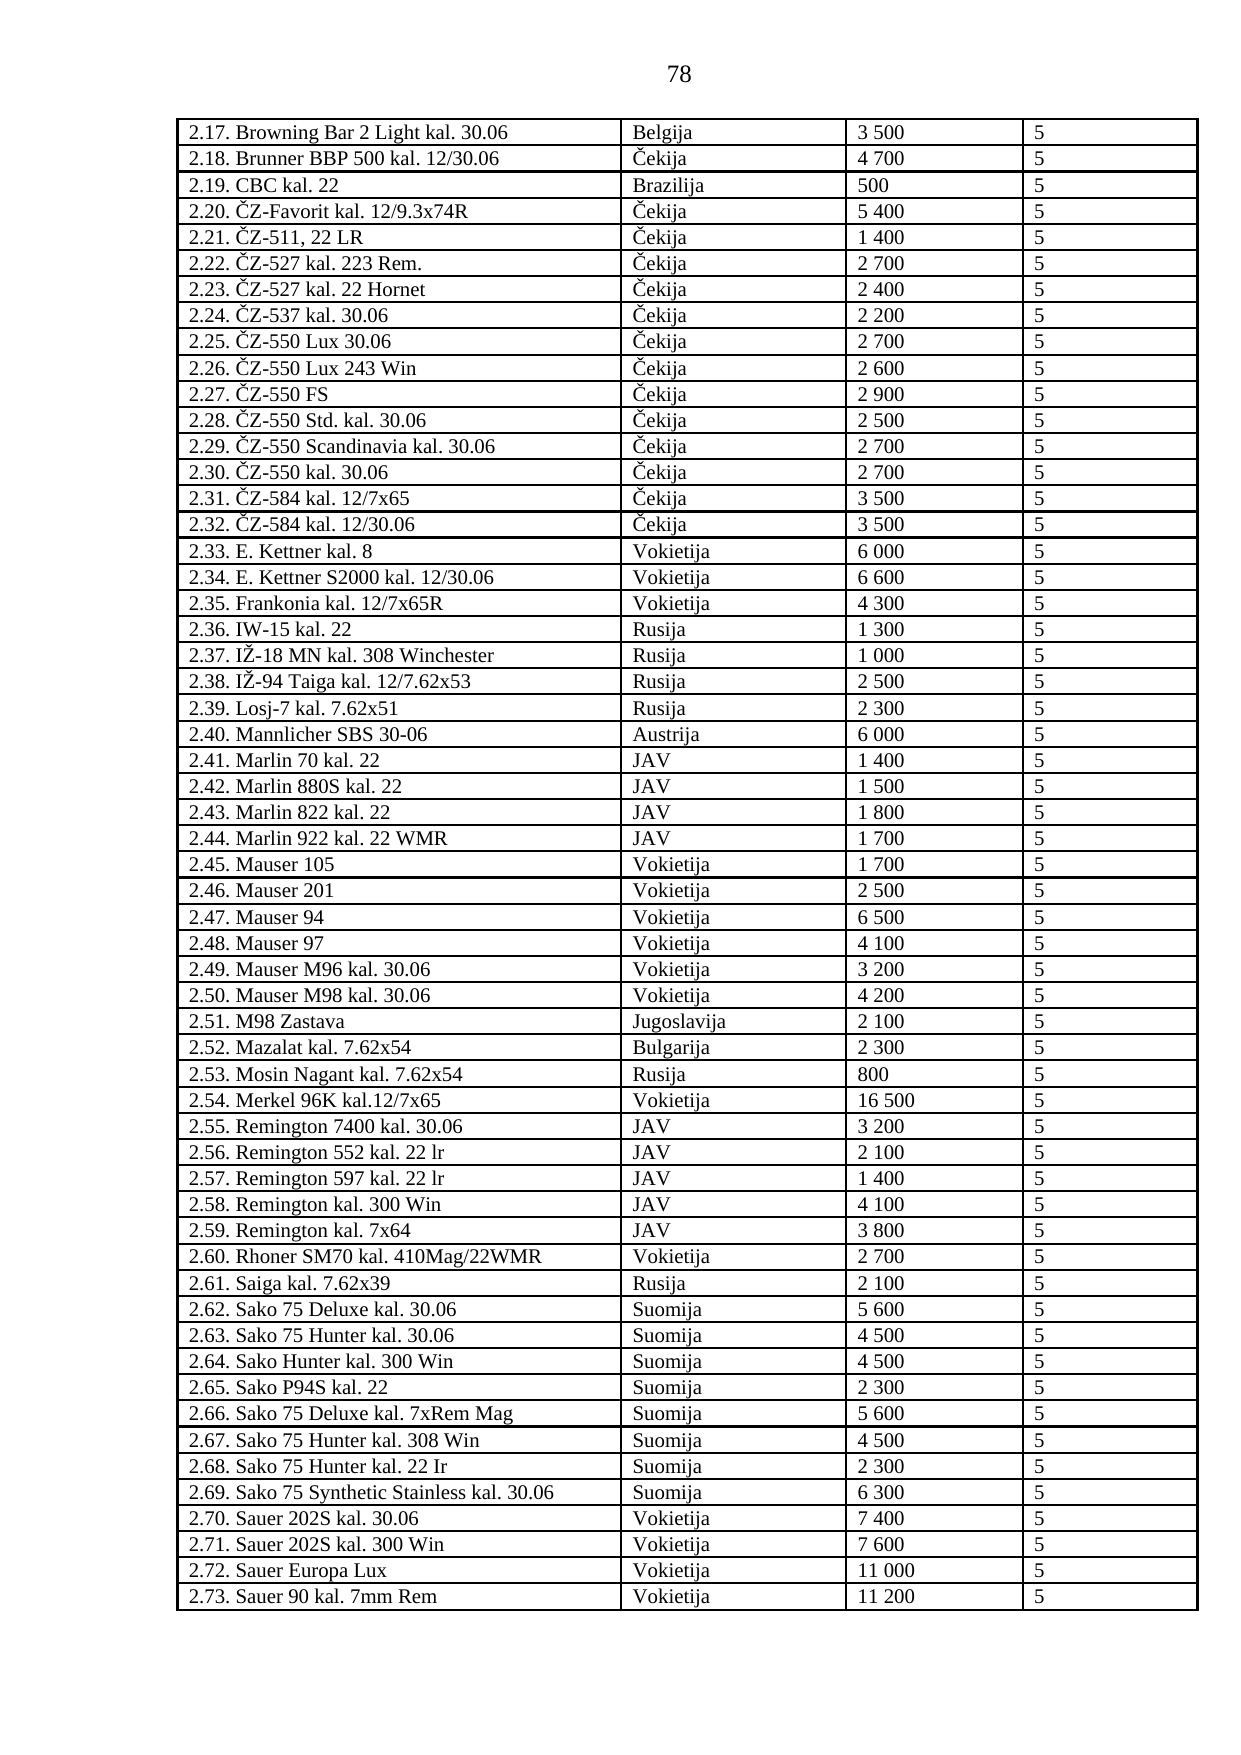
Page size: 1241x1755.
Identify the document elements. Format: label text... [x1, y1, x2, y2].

table_cell 4 700 [847, 146, 1022, 170]
table_cell 5 [1024, 486, 1196, 510]
table_cell 5 [1024, 1192, 1196, 1216]
table_cell Vokietija [622, 591, 845, 615]
table_cell 2.46. Mauser 201 [179, 879, 620, 902]
table_cell 2.31. ČZ-584 kal. 12/7x65 [179, 486, 620, 510]
table_cell Čekija [622, 356, 845, 379]
table_cell 5 [1024, 722, 1196, 746]
table_cell Austrija [622, 722, 845, 746]
table_cell 5 [1024, 1245, 1196, 1268]
table_cell Vokietija [622, 1245, 845, 1268]
table_cell Jugoslavija [622, 1009, 845, 1033]
table_cell Vokietija [622, 879, 845, 902]
table_cell 6 500 [847, 905, 1022, 929]
table_cell Rusija [622, 617, 845, 641]
table_cell Čekija [622, 513, 845, 536]
table_cell 2 700 [847, 434, 1022, 458]
table_cell 5 [1024, 303, 1196, 327]
table_cell 2.48. Mauser 97 [179, 931, 620, 955]
table_cell 5 [1024, 146, 1196, 170]
table_cell 2.30. ČZ-550 kal. 30.06 [179, 460, 620, 484]
table_cell 2.22. ČZ-527 kal. 223 Rem. [179, 251, 620, 275]
table_cell JAV [622, 826, 845, 850]
table_cell 6 000 [847, 539, 1022, 563]
table_cell Čekija [622, 382, 845, 406]
table_cell 2 100 [847, 1140, 1022, 1164]
table_cell 2 200 [847, 303, 1022, 327]
table_cell 3 200 [847, 1114, 1022, 1138]
table_cell 4 500 [847, 1323, 1022, 1347]
table_cell 5 [1024, 591, 1196, 615]
table_cell 2.23. ČZ-527 kal. 22 Hornet [179, 277, 620, 301]
table_cell Vokietija [622, 565, 845, 589]
table_cell 4 100 [847, 1192, 1022, 1216]
table_cell 1 800 [847, 800, 1022, 824]
table_cell 2.18. Brunner BBP 500 kal. 12/30.06 [179, 146, 620, 170]
table_cell 2 700 [847, 460, 1022, 484]
table_cell 3 200 [847, 957, 1022, 981]
table_cell Čekija [622, 146, 845, 170]
table_cell 5 [1024, 983, 1196, 1007]
table_cell 2.27. ČZ-550 FS [179, 382, 620, 406]
table_cell 5 [1024, 356, 1196, 379]
table_cell Suomija [622, 1454, 845, 1478]
table_cell JAV [622, 1218, 845, 1242]
table_cell Čekija [622, 199, 845, 223]
table_cell Vokietija [622, 1088, 845, 1112]
table_cell 2.38. IŽ-94 Taiga kal. 12/7.62x53 [179, 669, 620, 693]
table_cell Čekija [622, 277, 845, 301]
table_cell Čekija [622, 486, 845, 510]
table_cell 2 700 [847, 1245, 1022, 1268]
table_cell 2.67. Sako 75 Hunter kal. 308 Win [179, 1428, 620, 1452]
table_cell 2.28. ČZ-550 Std. kal. 30.06 [179, 408, 620, 432]
table_cell 5 [1024, 669, 1196, 693]
table_cell Vokietija [622, 931, 845, 955]
table_cell 2.20. ČZ-Favorit kal. 12/9.3x74R [179, 199, 620, 223]
table_cell 5 [1024, 1218, 1196, 1242]
table_cell 2.68. Sako 75 Hunter kal. 22 Ir [179, 1454, 620, 1478]
table_cell 5 [1024, 539, 1196, 563]
table_cell 5 400 [847, 199, 1022, 223]
table_cell 5 [1024, 513, 1196, 536]
table_cell JAV [622, 1140, 845, 1164]
table_cell Brazilija [622, 173, 845, 197]
table_cell 5 [1024, 695, 1196, 719]
table_cell 2 500 [847, 669, 1022, 693]
table_cell Vokietija [622, 1532, 845, 1556]
table_cell 2.35. Frankonia kal. 12/7x65R [179, 591, 620, 615]
table_cell 2.26. ČZ-550 Lux 243 Win [179, 356, 620, 379]
table_cell 2 100 [847, 1009, 1022, 1033]
table_cell 2.50. Mauser M98 kal. 30.06 [179, 983, 620, 1007]
table_cell Vokietija [622, 905, 845, 929]
table_cell 5 [1024, 931, 1196, 955]
table_cell 1 300 [847, 617, 1022, 641]
table_cell Vokietija [622, 852, 845, 876]
table_cell 2.60. Rhoner SM70 kal. 410Mag/22WMR [179, 1245, 620, 1268]
table_cell Rusija [622, 1271, 845, 1295]
table_cell 2 700 [847, 251, 1022, 275]
table_cell 5 [1024, 774, 1196, 798]
table_cell 4 100 [847, 931, 1022, 955]
table_cell 2.70. Sauer 202S kal. 30.06 [179, 1506, 620, 1530]
table_cell 1 400 [847, 748, 1022, 772]
table_cell 2 300 [847, 695, 1022, 719]
table_cell JAV [622, 748, 845, 772]
table_cell 2 700 [847, 329, 1022, 353]
table_cell 2.65. Sako P94S kal. 22 [179, 1375, 620, 1399]
table_cell 2.72. Sauer Europa Lux [179, 1558, 620, 1582]
table_cell 5 [1024, 879, 1196, 902]
table_cell 5 [1024, 1480, 1196, 1504]
table_cell JAV [622, 1166, 845, 1190]
table_cell 2 500 [847, 408, 1022, 432]
table_cell 1 500 [847, 774, 1022, 798]
table_cell Belgija [622, 120, 845, 144]
table_cell Vokietija [622, 983, 845, 1007]
table_cell 7 600 [847, 1532, 1022, 1556]
table_cell 2.62. Sako 75 Deluxe kal. 30.06 [179, 1297, 620, 1321]
table_cell 5 [1024, 434, 1196, 458]
table_cell 1 700 [847, 852, 1022, 876]
table_cell 11 000 [847, 1558, 1022, 1582]
table_cell 5 [1024, 1297, 1196, 1321]
table_cell 2.64. Sako Hunter kal. 300 Win [179, 1349, 620, 1373]
table_cell 2.37. IŽ-18 MN kal. 308 Winchester [179, 643, 620, 667]
table_cell 2.19. CBC kal. 22 [179, 173, 620, 197]
table_cell Rusija [622, 1061, 845, 1086]
table_cell 2.39. Losj-7 kal. 7.62x51 [179, 695, 620, 719]
table_cell 7 400 [847, 1506, 1022, 1530]
table_cell 3 800 [847, 1218, 1022, 1242]
table_cell 2.44. Marlin 922 kal. 22 WMR [179, 826, 620, 850]
table_cell 2.36. IW-15 kal. 22 [179, 617, 620, 641]
table_cell 2.45. Mauser 105 [179, 852, 620, 876]
table_cell Čekija [622, 460, 845, 484]
table_cell Čekija [622, 408, 845, 432]
table_cell 5 [1024, 329, 1196, 353]
table_cell 4 300 [847, 591, 1022, 615]
table_cell Suomija [622, 1480, 845, 1504]
table_cell Vokietija [622, 957, 845, 981]
table_cell 5 [1024, 800, 1196, 824]
table_cell Vokietija [622, 1558, 845, 1582]
table_cell 2.55. Remington 7400 kal. 30.06 [179, 1114, 620, 1138]
table_cell Rusija [622, 695, 845, 719]
table_cell 2 400 [847, 277, 1022, 301]
table_cell 2.69. Sako 75 Synthetic Stainless kal. 30.06 [179, 1480, 620, 1504]
table_cell 5 [1024, 225, 1196, 249]
table_cell 5 [1024, 826, 1196, 850]
table_cell 5 [1024, 382, 1196, 406]
table_cell JAV [622, 800, 845, 824]
table_cell 4 500 [847, 1428, 1022, 1452]
table_cell 5 [1024, 852, 1196, 876]
table_cell 5 [1024, 1088, 1196, 1112]
table_cell 5 [1024, 643, 1196, 667]
table_cell Suomija [622, 1323, 845, 1347]
table_cell 2.24. ČZ-537 kal. 30.06 [179, 303, 620, 327]
table_cell 2.42. Marlin 880S kal. 22 [179, 774, 620, 798]
table_cell 5 [1024, 1166, 1196, 1190]
table_cell JAV [622, 1114, 845, 1138]
table_cell 3 500 [847, 120, 1022, 144]
table_cell 2.73. Sauer 90 kal. 7mm Rem [179, 1584, 620, 1608]
table_cell JAV [622, 774, 845, 798]
table_cell Suomija [622, 1297, 845, 1321]
table_cell Suomija [622, 1375, 845, 1399]
table_cell 2.17. Browning Bar 2 Light kal. 30.06 [179, 120, 620, 144]
table_cell 5 [1024, 1532, 1196, 1556]
table_cell 5 [1024, 1061, 1196, 1086]
table_cell 500 [847, 173, 1022, 197]
table_cell 5 [1024, 1375, 1196, 1399]
table_cell 2.54. Merkel 96K kal.12/7x65 [179, 1088, 620, 1112]
table_cell 2.41. Marlin 70 kal. 22 [179, 748, 620, 772]
table_cell 5 [1024, 748, 1196, 772]
table_cell 2 300 [847, 1454, 1022, 1478]
table_cell 4 200 [847, 983, 1022, 1007]
table_cell 2.21. ČZ-511, 22 LR [179, 225, 620, 249]
table_cell 5 [1024, 617, 1196, 641]
table_cell 5 [1024, 1349, 1196, 1373]
table_cell Čekija [622, 329, 845, 353]
table_cell 2.71. Sauer 202S kal. 300 Win [179, 1532, 620, 1556]
table_cell 5 [1024, 957, 1196, 981]
table_cell 3 500 [847, 513, 1022, 536]
table_cell 5 [1024, 1114, 1196, 1138]
table_cell 5 [1024, 1506, 1196, 1530]
table_cell 2.47. Mauser 94 [179, 905, 620, 929]
table_cell 6 300 [847, 1480, 1022, 1504]
table_cell 2.59. Remington kal. 7x64 [179, 1218, 620, 1242]
table_cell 5 [1024, 1584, 1196, 1608]
table_cell 5 600 [847, 1297, 1022, 1321]
table_cell 1 400 [847, 225, 1022, 249]
table_cell 2.57. Remington 597 kal. 22 lr [179, 1166, 620, 1190]
table_cell Čekija [622, 225, 845, 249]
table_cell 2.34. E. Kettner S2000 kal. 12/30.06 [179, 565, 620, 589]
table_cell 6 000 [847, 722, 1022, 746]
table_cell Vokietija [622, 1506, 845, 1530]
table_cell 2.53. Mosin Nagant kal. 7.62x54 [179, 1061, 620, 1086]
table_cell 2 500 [847, 879, 1022, 902]
table_cell 2 600 [847, 356, 1022, 379]
table_cell 2.58. Remington kal. 300 Win [179, 1192, 620, 1216]
table_cell 5 [1024, 1454, 1196, 1478]
table_cell 2.66. Sako 75 Deluxe kal. 7xRem Mag [179, 1401, 620, 1425]
table_cell 5 600 [847, 1401, 1022, 1425]
table_cell 2.25. ČZ-550 Lux 30.06 [179, 329, 620, 353]
table_cell 1 000 [847, 643, 1022, 667]
table_cell 5 [1024, 120, 1196, 144]
table_cell 2.40. Mannlicher SBS 30-06 [179, 722, 620, 746]
table_cell 2.33. E. Kettner kal. 8 [179, 539, 620, 563]
table_cell 5 [1024, 251, 1196, 275]
table_cell 5 [1024, 1271, 1196, 1295]
table_cell 5 [1024, 199, 1196, 223]
table_cell 5 [1024, 1140, 1196, 1164]
table_cell 5 [1024, 1401, 1196, 1425]
table_cell 4 500 [847, 1349, 1022, 1373]
table_cell 5 [1024, 565, 1196, 589]
table_cell Suomija [622, 1401, 845, 1425]
table_cell 2.29. ČZ-550 Scandinavia kal. 30.06 [179, 434, 620, 458]
table_cell 2.51. M98 Zastava [179, 1009, 620, 1033]
table_cell 800 [847, 1061, 1022, 1086]
table_cell 3 500 [847, 486, 1022, 510]
table_cell 5 [1024, 408, 1196, 432]
table_cell 2.56. Remington 552 kal. 22 lr [179, 1140, 620, 1164]
table_cell 2.61. Saiga kal. 7.62x39 [179, 1271, 620, 1295]
table_cell 2.63. Sako 75 Hunter kal. 30.06 [179, 1323, 620, 1347]
table_cell 6 600 [847, 565, 1022, 589]
table_cell 5 [1024, 460, 1196, 484]
table_cell 5 [1024, 1009, 1196, 1033]
table_cell 5 [1024, 905, 1196, 929]
table_cell 1 400 [847, 1166, 1022, 1190]
table_cell 5 [1024, 277, 1196, 301]
table_cell 2 900 [847, 382, 1022, 406]
table_cell Vokietija [622, 539, 845, 563]
table_cell Čekija [622, 434, 845, 458]
table_cell 2.43. Marlin 822 kal. 22 [179, 800, 620, 824]
table_cell 5 [1024, 1035, 1196, 1059]
table_cell 5 [1024, 1428, 1196, 1452]
table_cell 5 [1024, 1558, 1196, 1582]
table_cell 16 500 [847, 1088, 1022, 1112]
table_cell Rusija [622, 643, 845, 667]
table_cell 2.49. Mauser M96 kal. 30.06 [179, 957, 620, 981]
table_cell 2.32. ČZ-584 kal. 12/30.06 [179, 513, 620, 536]
table_cell Suomija [622, 1349, 845, 1373]
table_cell 2 300 [847, 1375, 1022, 1399]
table_cell Suomija [622, 1428, 845, 1452]
table_cell Čekija [622, 303, 845, 327]
table_cell JAV [622, 1192, 845, 1216]
table_cell 2 300 [847, 1035, 1022, 1059]
table_cell Vokietija [622, 1584, 845, 1608]
table_cell 5 [1024, 1323, 1196, 1347]
table_cell Bulgarija [622, 1035, 845, 1059]
table_cell Čekija [622, 251, 845, 275]
table_cell 2.52. Mazalat kal. 7.62x54 [179, 1035, 620, 1059]
table_cell Rusija [622, 669, 845, 693]
table_cell 5 [1024, 173, 1196, 197]
table_cell 2 100 [847, 1271, 1022, 1295]
table_cell 1 700 [847, 826, 1022, 850]
table_cell 11 200 [847, 1584, 1022, 1608]
